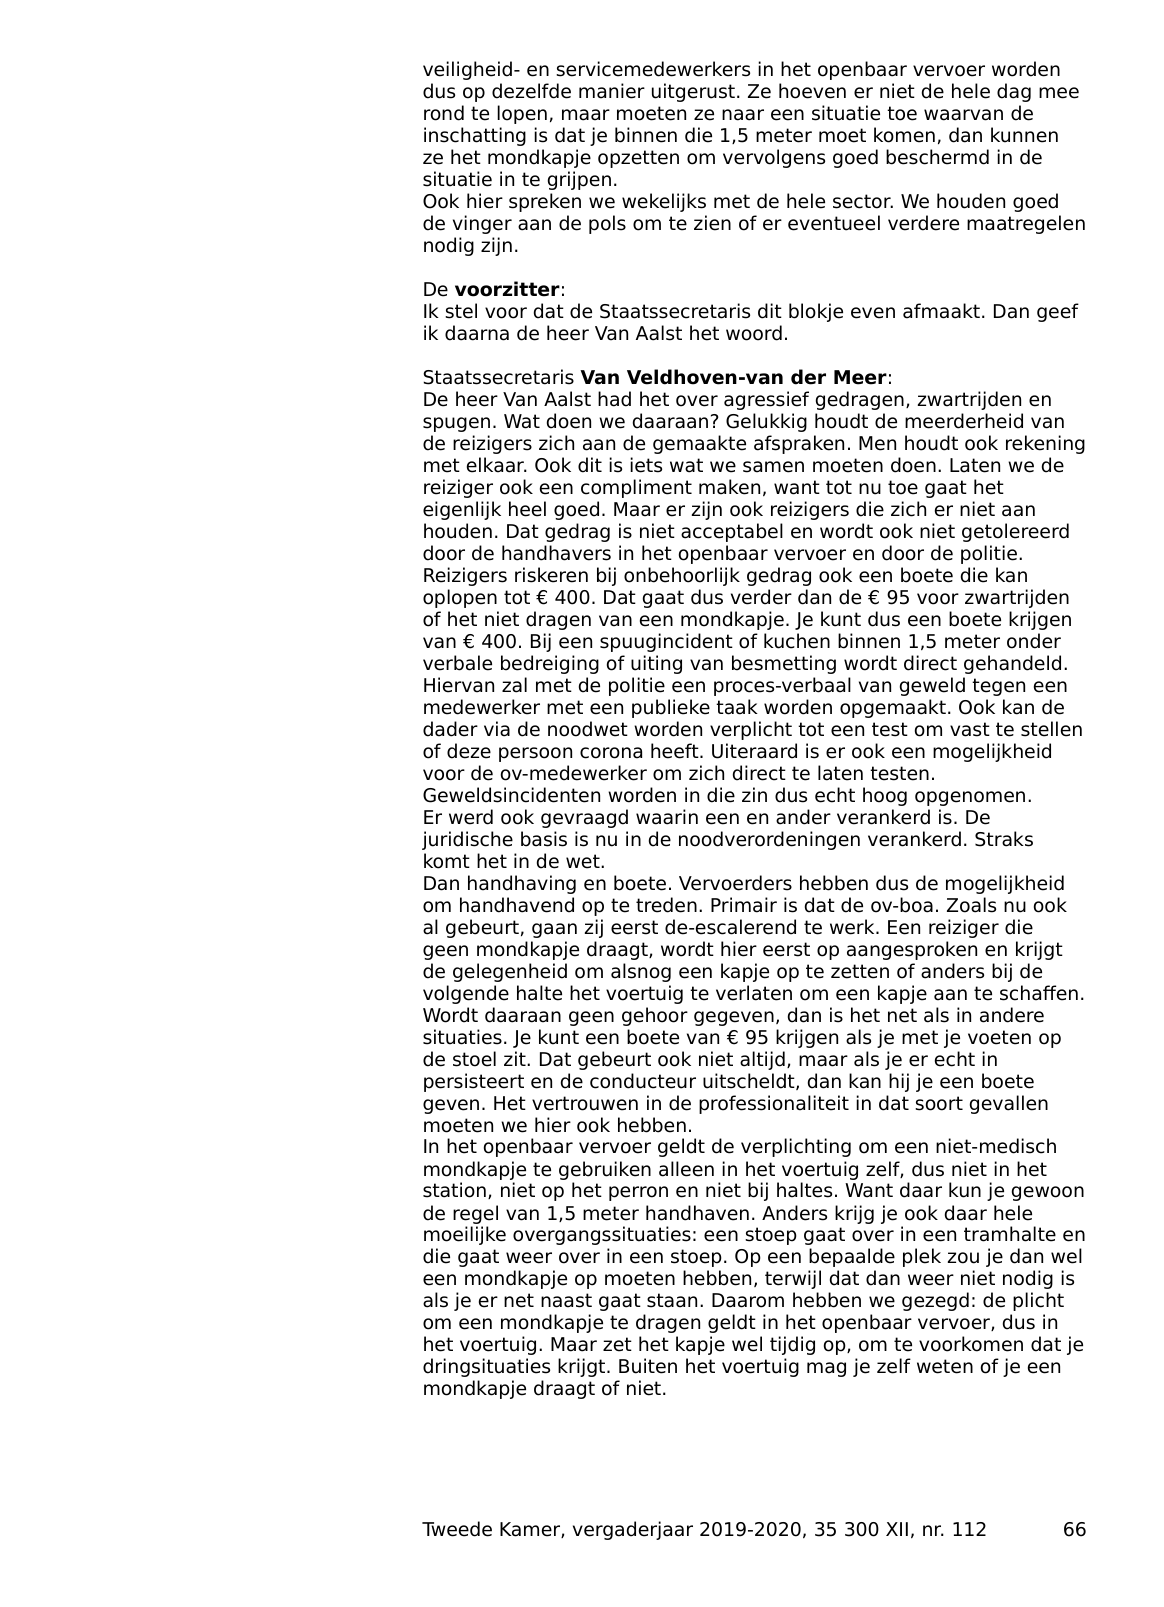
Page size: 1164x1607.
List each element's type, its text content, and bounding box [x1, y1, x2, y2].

text Dan handhaving en boete. Vervoerders hebben dus de mogelijkheid om handhavend op te treden. Primair is dat de ov-boa. Zoals nu ook al gebeurt, gaan zij eerst de-escalerend te werk. Een reiziger die geen mondkapje draagt, wordt hier eerst op aangesproken en krijgt de gelegenheid om alsnog een kapje op te zetten of anders bij de volgende halte het voertuig te verlaten om een kapje aan te schaffen. Wordt daaraan geen gehoor gegeven, dan is het net als in andere situaties. Je kunt een boete van € 95 krijgen als je met je voeten op de stoel zit. Dat gebeurt ook niet altijd, maar als je er echt in persisteert en de conducteur uitscheldt, dan kan hij je een boete geven. Het vertrouwen in de professionaliteit in dat soort gevallen moeten we hier ook hebben. [422, 873, 1087, 1136]
text Ik stel voor dat de Staatssecretaris dit blokje even afmaakt. Dan geef ik daarna de heer Van Aalst het woord. [422, 301, 1087, 345]
text De voorzitter: [422, 279, 1087, 301]
text De heer Van Aalst had het over agressief gedragen, zwartrijden en spugen. Wat doen we daaraan? Gelukkig houdt de meerderheid van de reizigers zich aan de gemaakte afspraken. Men houdt ook rekening met elkaar. Ook dit is iets wat we samen moeten doen. Laten we de reiziger ook een compliment maken, want tot nu toe gaat het eigenlijk heel goed. Maar er zijn ook reizigers die zich er niet aan houden. Dat gedrag is niet acceptabel en wordt ook niet getolereerd door de handhavers in het openbaar vervoer en door de politie. Reizigers riskeren bij onbehoorlijk gedrag ook een boete die kan oplopen tot € 400. Dat gaat dus verder dan de € 95 voor zwartrijden of het niet dragen van een mondkapje. Je kunt dus een boete krijgen van € 400. Bij een spuugincident of kuchen binnen 1,5 meter onder verbale bedreiging of uiting van besmetting wordt direct gehandeld. Hiervan zal met de politie een proces-verbaal van geweld tegen een medewerker met een publieke taak worden opgemaakt. Ook kan de dader via de noodwet worden verplicht tot een test om vast te stellen of deze persoon corona heeft. Uiteraard is er ook een mogelijkheid voor de ov-medewerker om zich direct te laten testen. Geweldsincidenten worden in die zin dus echt hoog opgenomen. [422, 389, 1087, 807]
text Ook hier spreken we wekelijks met de hele sector. We houden goed de vinger aan de pols om te zien of er eventueel verdere maatregelen nodig zijn. [422, 191, 1087, 257]
text Er werd ook gevraagd waarin een en ander verankerd is. De juridische basis is nu in de noodverordeningen verankerd. Straks komt het in de wet. [422, 807, 1087, 873]
text Staatssecretaris Van Veldhoven-van der Meer: [422, 367, 1087, 389]
text In het openbaar vervoer geldt de verplichting om een niet-medisch mondkapje te gebruiken alleen in het voertuig zelf, dus niet in het station, niet op het perron en niet bij haltes. Want daar kun je gewoon de regel van 1,5 meter handhaven. Anders krijg je ook daar hele moeilijke overgangssituaties: een stoep gaat over in een tramhalte en die gaat weer over in een stoep. Op een bepaalde plek zou je dan wel een mondkapje op moeten hebben, terwijl dat dan weer niet nodig is als je er net naast gaat staan. Daarom hebben we gezegd: de plicht om een mondkapje te dragen geldt in het openbaar vervoer, dus in het voertuig. Maar zet het kapje wel tijdig op, om te voorkomen dat je dringsituaties krijgt. Buiten het voertuig mag je zelf weten of je een mondkapje draagt of niet. [422, 1136, 1087, 1400]
text veiligheid- en servicemedewerkers in het openbaar vervoer worden dus op dezelfde manier uitgerust. Ze hoeven er niet de hele dag mee rond te lopen, maar moeten ze naar een situatie toe waarvan de inschatting is dat je binnen die 1,5 meter moet komen, dan kunnen ze het mondkapje opzetten om vervolgens goed beschermd in de situatie in te grijpen. [422, 59, 1087, 191]
